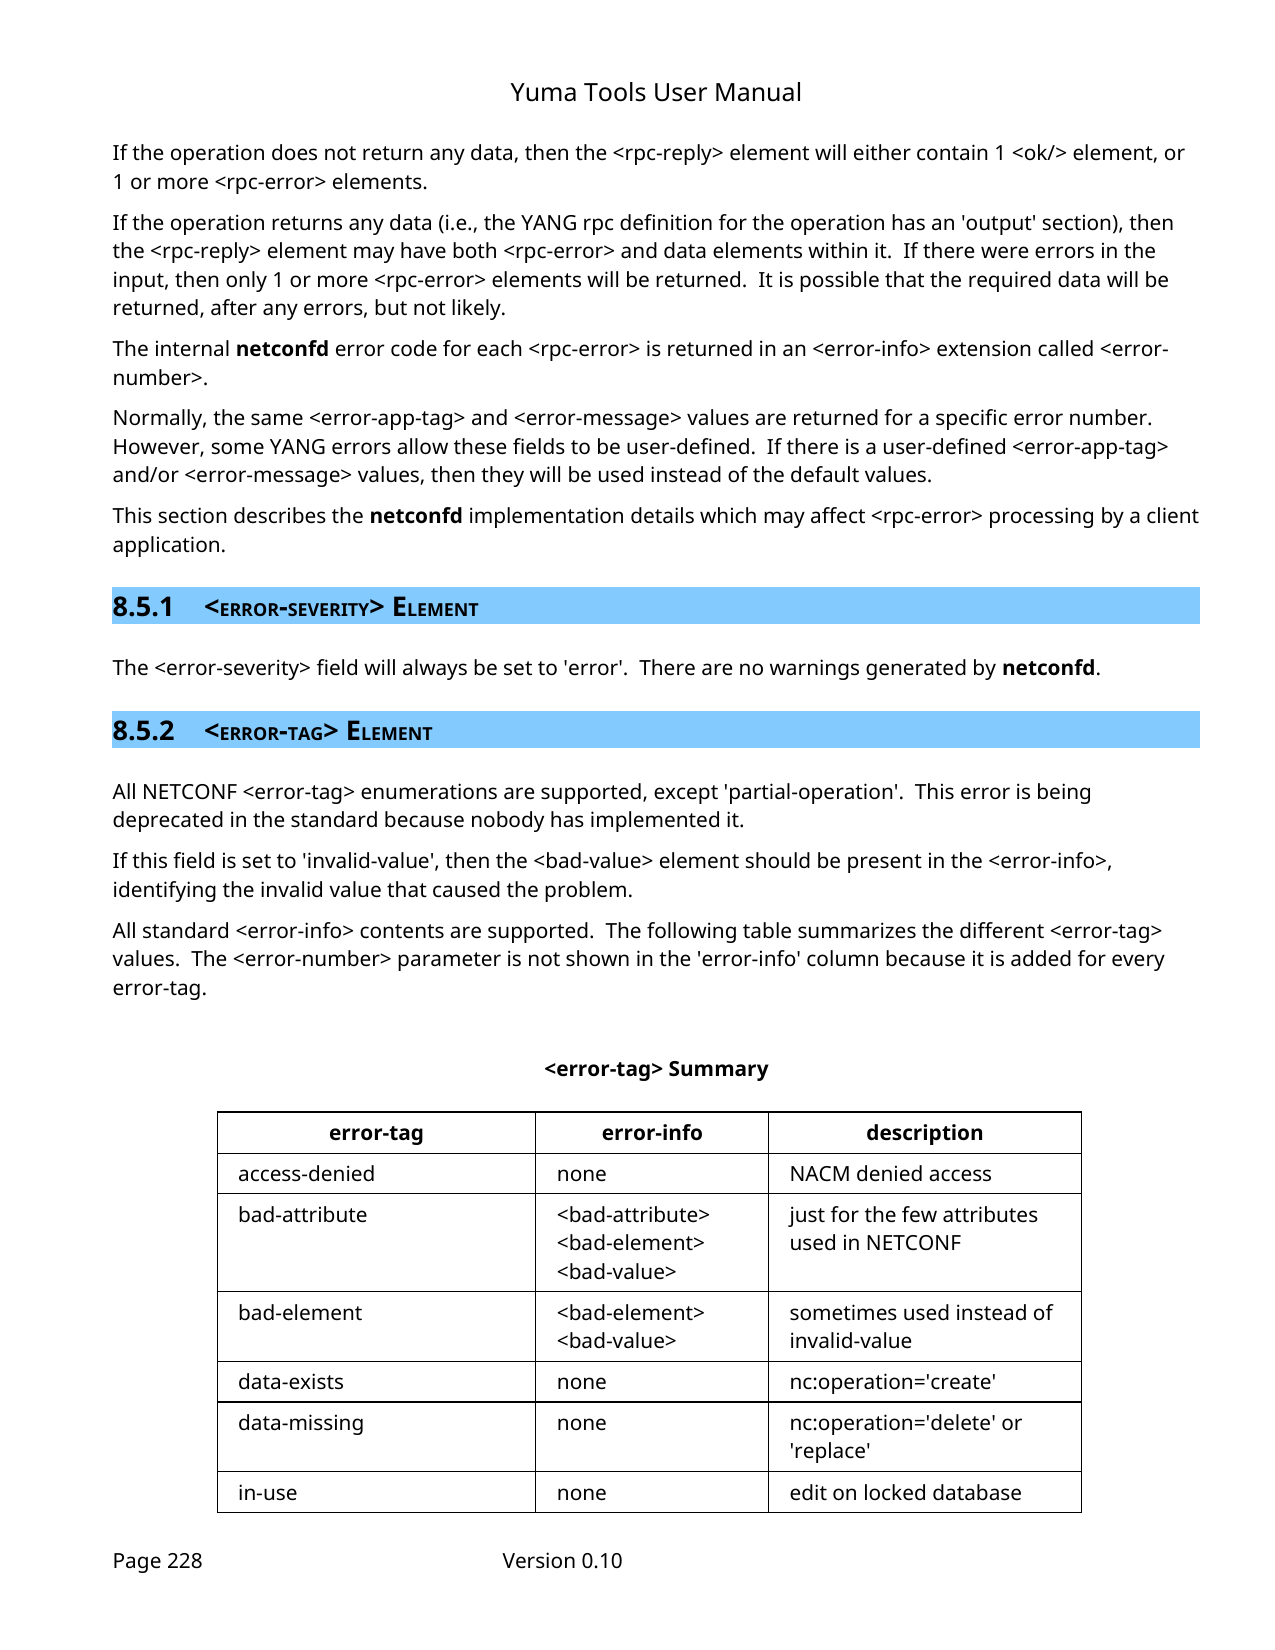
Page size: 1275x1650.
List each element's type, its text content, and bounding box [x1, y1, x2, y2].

table_cell none [536, 1403, 768, 1471]
text The <error-severity> field will always be set to 'error'. There are no warnings generated by netconfd. [112, 653, 1200, 682]
text All NETCONF <error-tag> enumerations are supported, except 'partial-operation'. This error is being deprecated in the standard because nobody has implemented it. [112, 777, 1200, 834]
table_cell access-denied [218, 1154, 535, 1193]
table_cell edit on locked database [769, 1472, 1081, 1512]
table_header description [769, 1113, 1081, 1152]
table_cell none [536, 1472, 768, 1512]
text If the operation does not return any data, then the <rpc-reply> element will either contain 1 <ok/> element, or 1 or more <rpc-error> elements. [112, 138, 1200, 195]
table_cell NACM denied access [769, 1154, 1081, 1193]
text If the operation returns any data (i.e., the YANG rpc definition for the operation has an 'output' section), then the <rpc-reply> element may have both <rpc-error> and data elements within it. If there were errors in the input, then only 1 or more <rpc-error> elements will be returned. It is possible that the required data will be returned, after any errors, but not likely. [112, 208, 1200, 322]
table_cell none [536, 1154, 768, 1193]
table_cell nc:operation='delete' or 'replace' [769, 1403, 1081, 1471]
table_cell <bad-attribute> <bad-element> <bad-value> [536, 1194, 768, 1291]
table_cell none [536, 1362, 768, 1401]
table_cell <bad-element> <bad-value> [536, 1292, 768, 1361]
table_cell just for the few attributes used in NETCONF [769, 1194, 1081, 1291]
table_cell data-exists [218, 1362, 535, 1401]
text If this field is set to 'invalid-value', then the <bad-value> element should be present in the <error-info>, identifying the invalid value that caused the problem. [112, 846, 1200, 903]
subtitle <error-tag> Summary [127, 1054, 1185, 1083]
text This section describes the netconfd implementation details which may affect <rpc-error> processing by a client application. [112, 501, 1200, 558]
table_header error-tag [218, 1113, 535, 1152]
text Normally, the same <error-app-tag> and <error-message> values are returned for a specific error number. However, some YANG errors allow these fields to be user-defined. If there is a user-defined <error-app-tag> and/or <error-message> values, then they will be used instead of the default values. [112, 403, 1200, 489]
table_cell in-use [218, 1472, 535, 1512]
table_header error-info [536, 1113, 768, 1152]
table_cell data-missing [218, 1403, 535, 1471]
table_cell bad-attribute [218, 1194, 535, 1291]
table_cell bad-element [218, 1292, 535, 1361]
table_cell sometimes used instead of invalid-value [769, 1292, 1081, 1361]
text All standard <error-info> contents are supported. The following table summarizes the different <error-tag> values. The <error-number> parameter is not shown in the 'error-info' column because it is added for every error-tag. [112, 916, 1200, 1001]
text The internal netconfd error code for each <rpc-error> is returned in an <error-info> extension called <error-number>. [112, 334, 1200, 391]
subtitle <error-severity> Element [112, 587, 1200, 624]
table_cell nc:operation='create' [769, 1362, 1081, 1401]
subtitle <error-tag> Element [112, 711, 1200, 748]
